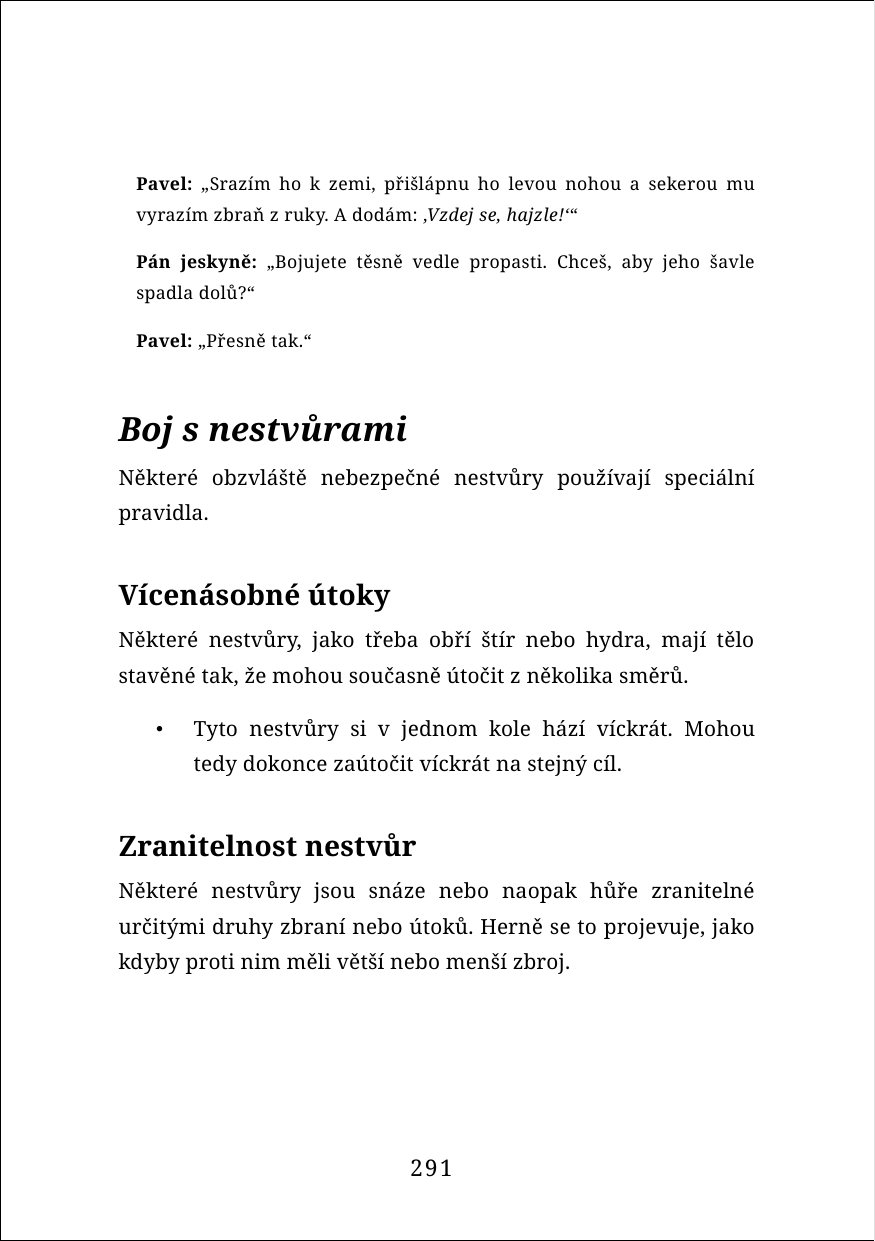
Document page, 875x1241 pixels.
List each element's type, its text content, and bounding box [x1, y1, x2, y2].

subtitle Boj s nestvůrami [118, 406, 756, 451]
text Pán jeskyně: „Bojujete těsně vedle propasti. Chceš, aby jeho šavle spadla dolů?“ [136, 250, 756, 304]
text Pavel: „Srazím ho k zemi, přišlápnu ho levou nohou a sekerou mu vyrazím zbraň z ruky. A dodám: ‚Vzdej se, hajzle!‘“ [136, 172, 756, 226]
subtitle Vícenásobné útoky [118, 575, 756, 613]
subtitle Zranitelnost nestvůr [118, 826, 756, 865]
list Tyto nestvůry si v jednom kole hází víckrát. Mohou tedy dokonce zaútočit víckrát na stejný cíl. [156, 714, 756, 778]
text Některé nestvůry jsou snáze nebo naopak hůře zranitelné určitými druhy zbraní nebo útoků. Herně se to projevuje, jako kdyby proti nim měli větší nebo menší zbroj. [118, 876, 756, 976]
text Některé nestvůry, jako třeba obří štír nebo hydra, mají tělo stavěné tak, že mohou současně útočit z několika směrů. [118, 625, 756, 689]
text Některé obzvláště nebezpečné nestvůry používají speciální pravidla. [118, 463, 756, 527]
text Pavel: „Přesně tak.“ [136, 328, 756, 352]
